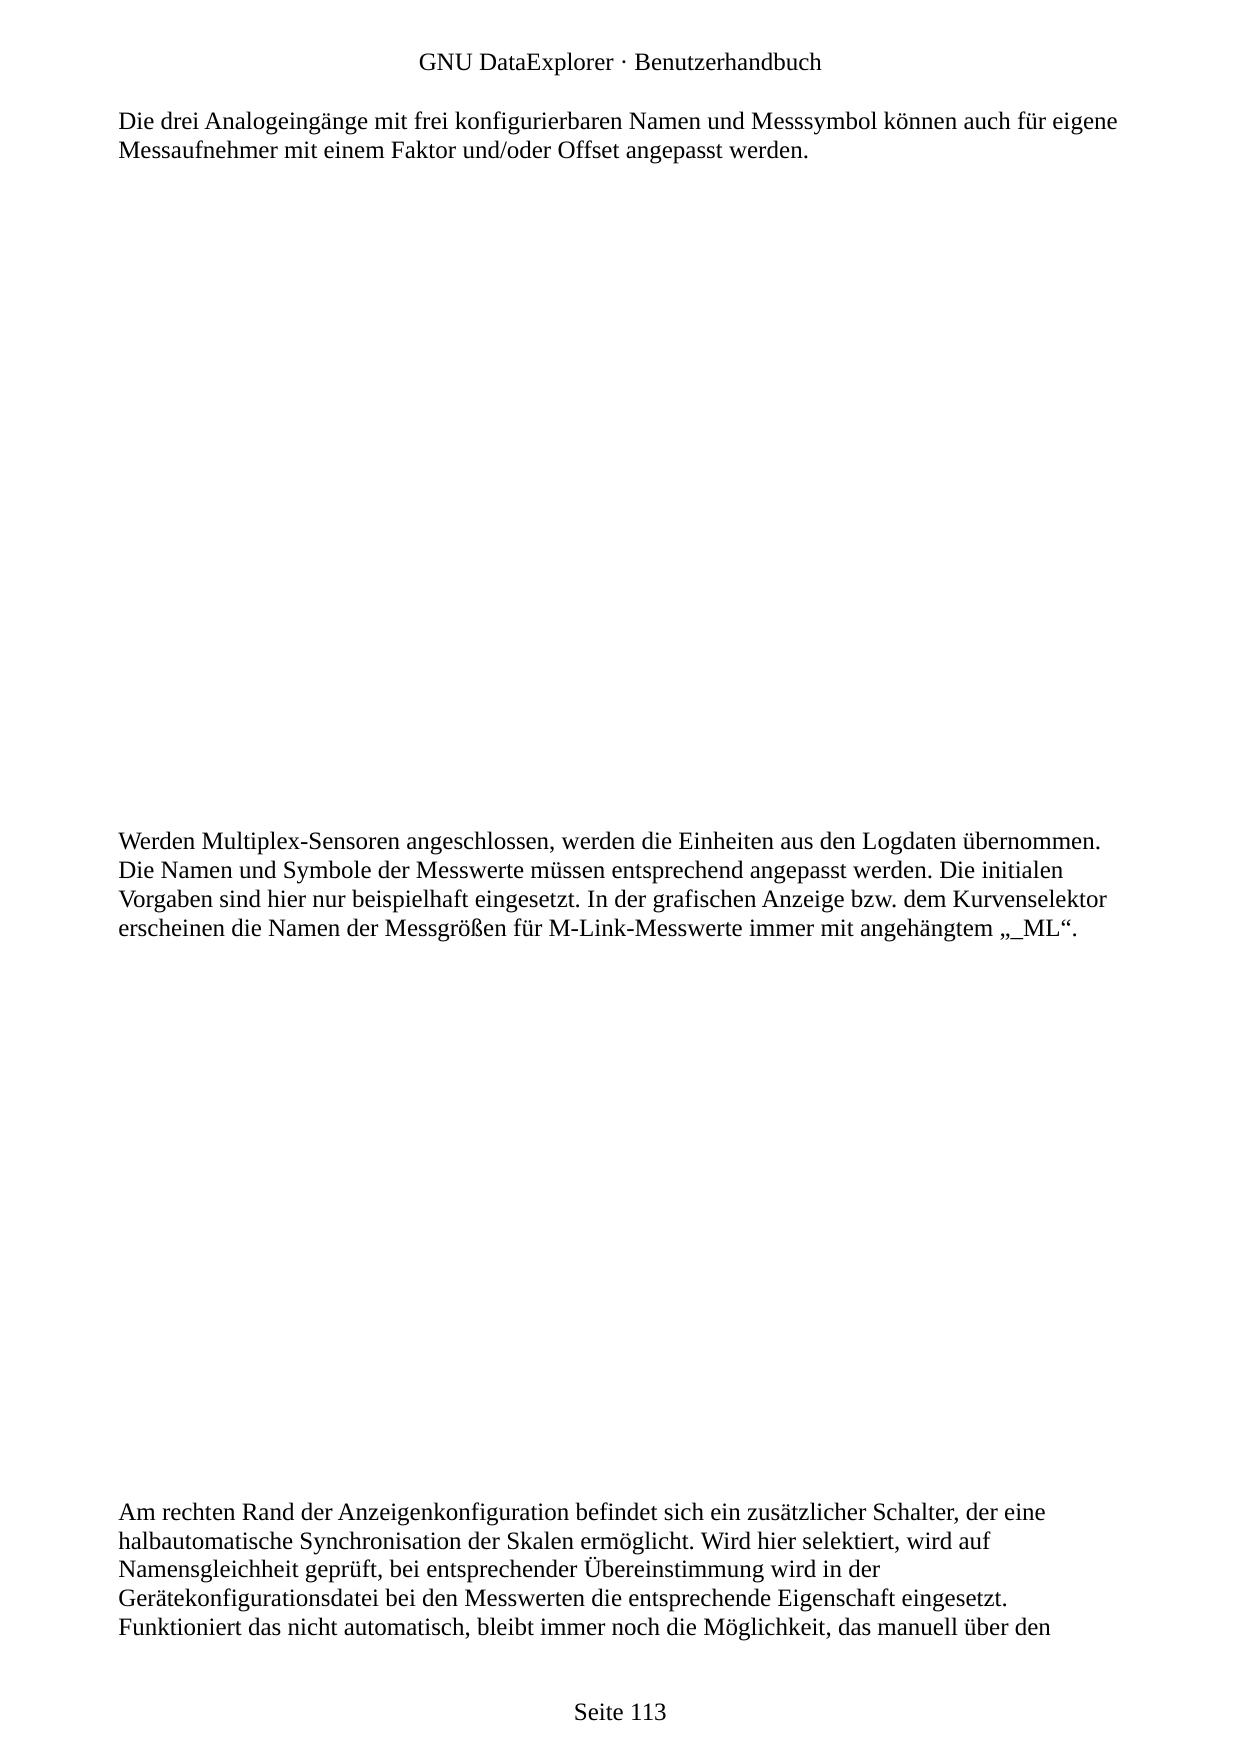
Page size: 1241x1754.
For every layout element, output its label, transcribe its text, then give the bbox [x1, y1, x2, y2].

text Die drei Analogeingänge mit frei konfigurierbaren Namen und Messsymbol können auch für eigene Messaufnehmer mit einem Faktor und/oder Offset angepasst werden. [118, 106, 1122, 164]
text Am rechten Rand der Anzeigenkonfiguration befindet sich ein zusätzlicher Schalter, der eine halbautomatische Synchronisation der Skalen ermöglicht. Wird hier selektiert, wird auf Namensgleichheit geprüft, bei entsprechender Übereinstimmung wird in der Gerätekonfigurationsdatei bei den Messwerten die entsprechende Eigenschaft eingesetzt. Funktioniert das nicht automatisch, bleibt immer noch die Möglichkeit, das manuell über den [118, 1497, 1122, 1641]
